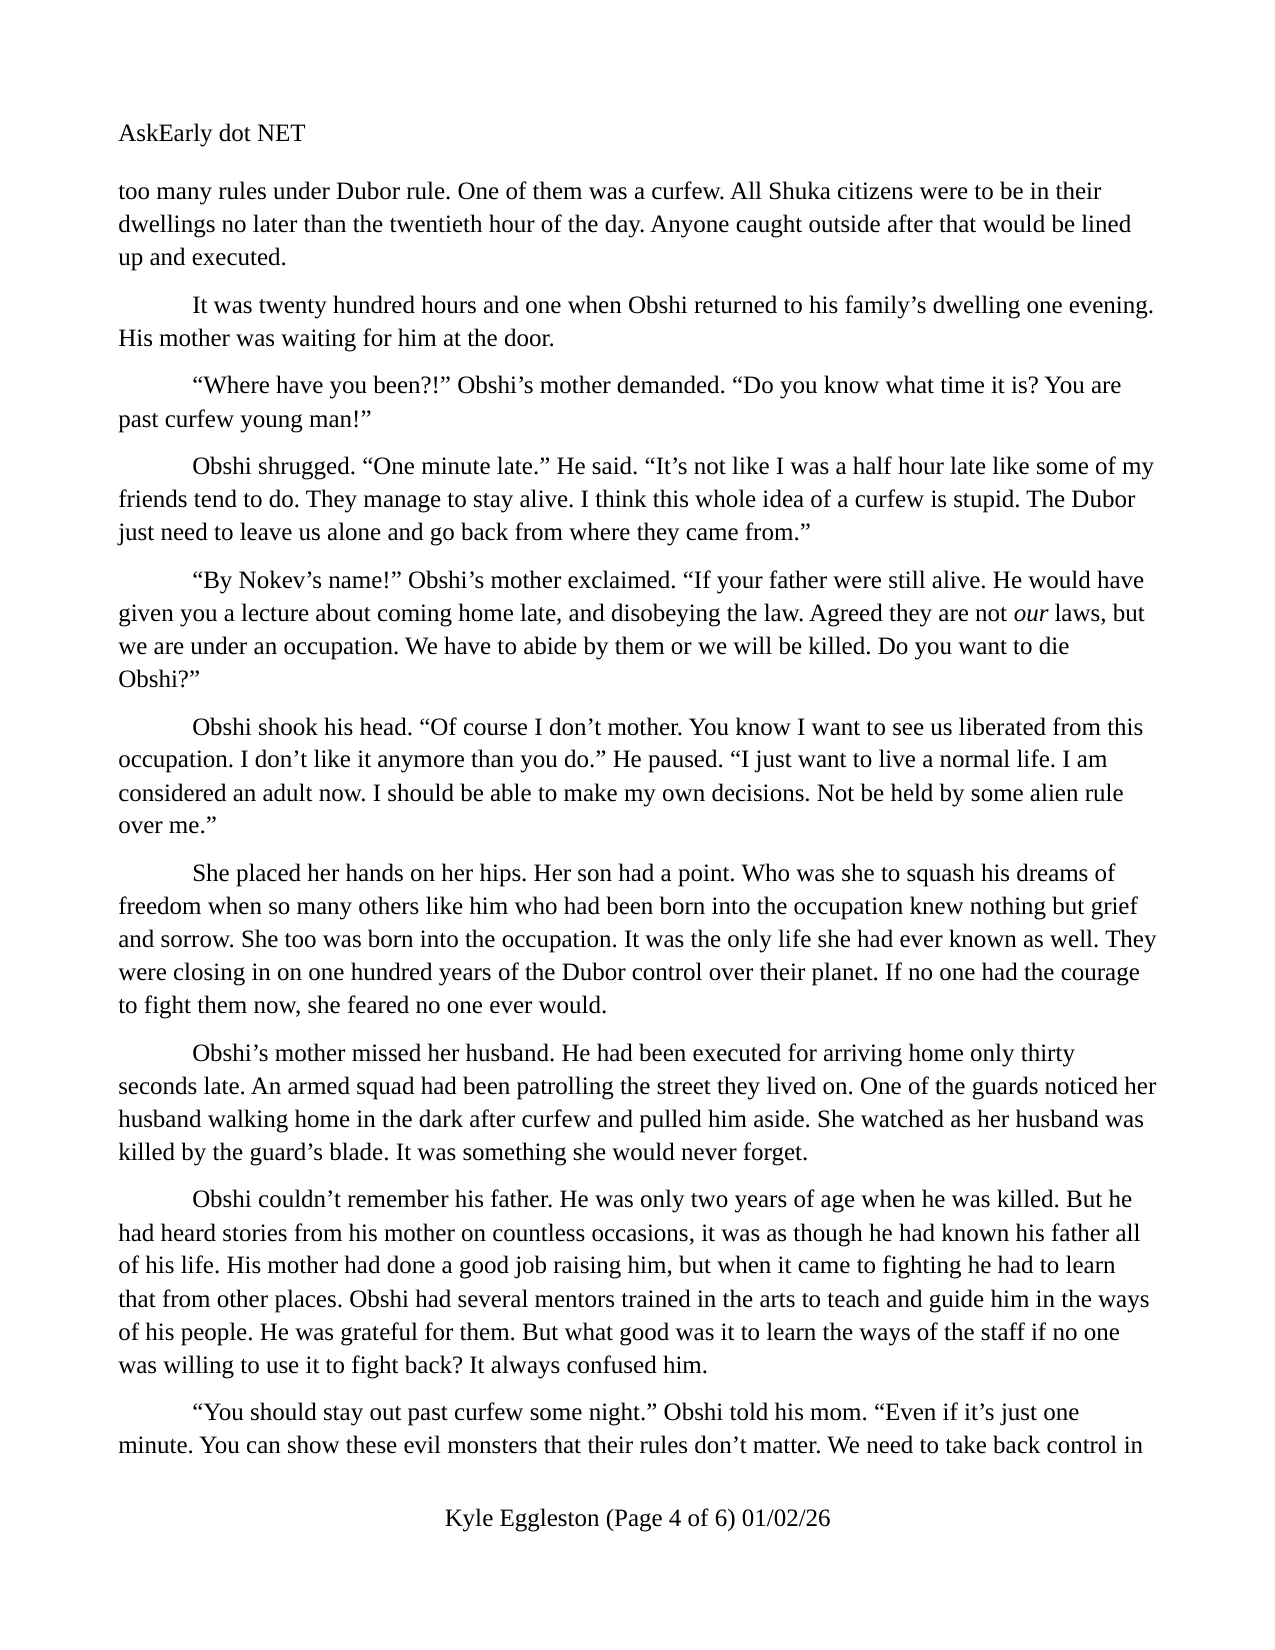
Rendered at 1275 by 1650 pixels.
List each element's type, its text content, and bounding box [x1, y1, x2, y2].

text Obshi shook his head. “Of course I don’t mother. You know I want to see us liberated from this occupation. I don’t like it anymore than you do.” He paused. “I just want to live a normal life. I am considered an adult now. I should be able to make my own decisions. Not be held by some alien rule over me.” [118, 712, 1157, 839]
text “You should stay out past curfew some night.” Obshi told his mom. “Even if it’s just one minute. You can show these evil monsters that their rules don’t matter. We need to take back control in [118, 1397, 1157, 1459]
text “Where have you been?!” Obshi’s mother demanded. “Do you know what time it is? You are past curfew young man!” [118, 371, 1157, 432]
text She placed her hands on her hips. Her son had a point. Who was she to squash his dreams of freedom when so many others like him who had been born into the occupation knew nothing but grief and sorrow. She too was born into the occupation. It was the only life she had ever known as well. They were closing in on one hundred years of the Dubor control over their planet. If no one had the courage to fight them now, she feared no one ever would. [118, 858, 1157, 1019]
text Obshi shrugged. “One minute late.” He said. “It’s not like I was a half hour late like some of my friends tend to do. They manage to stay alive. I think this whole idea of a curfew is stupid. The Dubor just need to leave us alone and go back from where they came from.” [118, 451, 1157, 546]
text It was twenty hundred hours and one when Obshi returned to his family’s dwelling one evening. His mother was waiting for him at the door. [118, 290, 1157, 352]
text Obshi’s mother missed her husband. He had been executed for arriving home only thirty seconds late. An armed squad had been patrolling the street they lived on. One of the guards noticed her husband walking home in the dark after curfew and pulled him aside. She watched as her husband was killed by the guard’s blade. It was something she would never forget. [118, 1038, 1157, 1166]
text “By Nokev’s name!” Obshi’s mother exclaimed. “If your father were still alive. He would have given you a lecture about coming home late, and disobeying the law. Agreed they are not our laws, but we are under an occupation. We have to abide by them or we will be killed. Do you want to die Obshi?” [118, 565, 1157, 693]
text Obshi couldn’t remember his father. He was only two years of age when he was killed. But he had heard stories from his mother on countless occasions, it was as though he had known his father all of his life. His mother had done a good job raising him, but when it came to fighting he had to learn that from other places. Obshi had several mentors trained in the arts to teach and guide him in the ways of his people. He was grateful for them. But what good was it to learn the ways of the staff if no one was willing to use it to fight back? It always confused him. [118, 1184, 1157, 1378]
text too many rules under Dubor rule. One of them was a curfew. All Shuka citizens were to be in their dwellings no later than the twentieth hour of the day. Anyone caught outside after that would be lined up and executed. [118, 176, 1157, 271]
